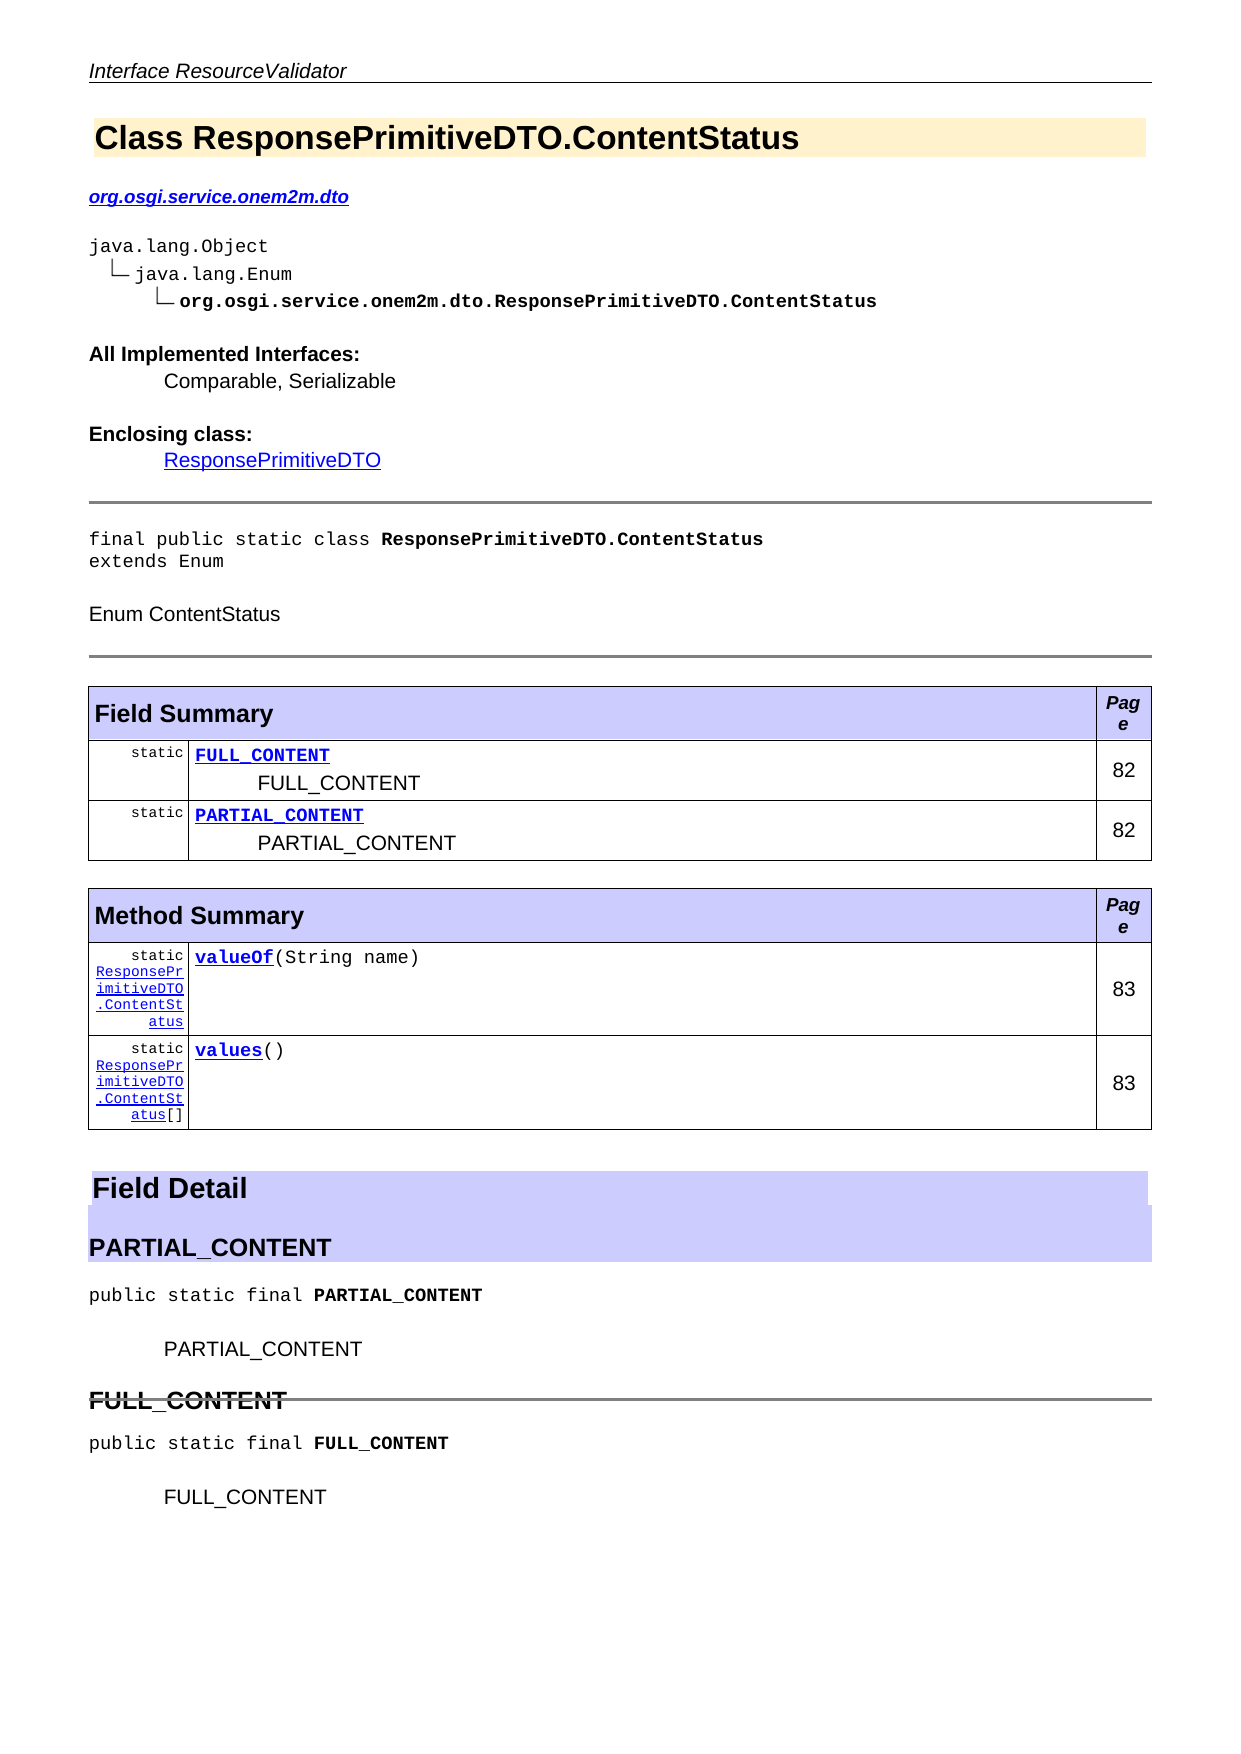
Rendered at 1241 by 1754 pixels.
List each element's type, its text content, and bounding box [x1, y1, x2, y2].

text org.osgi.service.onem2m.dto [88, 186, 1152, 208]
subtitle All Implemented Interfaces: [88, 342, 1152, 366]
text FULL_CONTENT [163, 1484, 1152, 1508]
subtitle Field Detail [92, 1171, 1148, 1205]
text final public static class ResponsePrimitiveDTO.ContentStatus [88, 530, 1152, 551]
subtitle Enclosing class: [88, 422, 1152, 446]
text extends Enum [88, 551, 1152, 573]
picture [156, 285, 180, 308]
text public static final PARTIAL_CONTENT [88, 1286, 1152, 1307]
table_cell values() [189, 1036, 1096, 1129]
table_cell FULL_CONTENT FULL_CONTENT [189, 741, 1096, 799]
table_cell static [89, 741, 188, 799]
text java.lang.Object [88, 237, 1152, 258]
table_cell static ResponsePrimitiveDTO.ContentStatus[] [89, 1036, 188, 1129]
table_cell 98 [1097, 1036, 1151, 1129]
text java.lang.Enum [88, 258, 1152, 286]
text Comparable, Serializable [163, 368, 1152, 392]
table_cell 98 [1097, 741, 1151, 799]
table_cell static ResponsePrimitiveDTO.ContentStatus [89, 943, 188, 1035]
table_header Page [1097, 889, 1151, 942]
table_header Page [1097, 687, 1151, 739]
table_header Method Summary [89, 889, 1096, 942]
table_cell valueOf(String name) [189, 943, 1096, 1035]
text Enum ContentStatus [88, 602, 1152, 626]
picture [111, 258, 135, 280]
subtitle Class ResponsePrimitiveDTO.ContentStatus [94, 118, 1146, 157]
text public static final FULL_CONTENT [88, 1434, 1152, 1455]
table_cell static [89, 801, 188, 859]
text PARTIAL_CONTENT [163, 1336, 1152, 1360]
table_header Field Summary [89, 687, 1096, 739]
text org.osgi.service.onem2m.dto.ResponsePrimitiveDTO.ContentStatus [88, 286, 1152, 313]
table_cell 97 [1097, 801, 1151, 859]
subtitle PARTIAL_CONTENT [88, 1233, 1152, 1262]
text ResponsePrimitiveDTO [163, 448, 1152, 472]
table_cell PARTIAL_CONTENT PARTIAL_CONTENT [189, 801, 1096, 859]
table_cell 98 [1097, 943, 1151, 1035]
